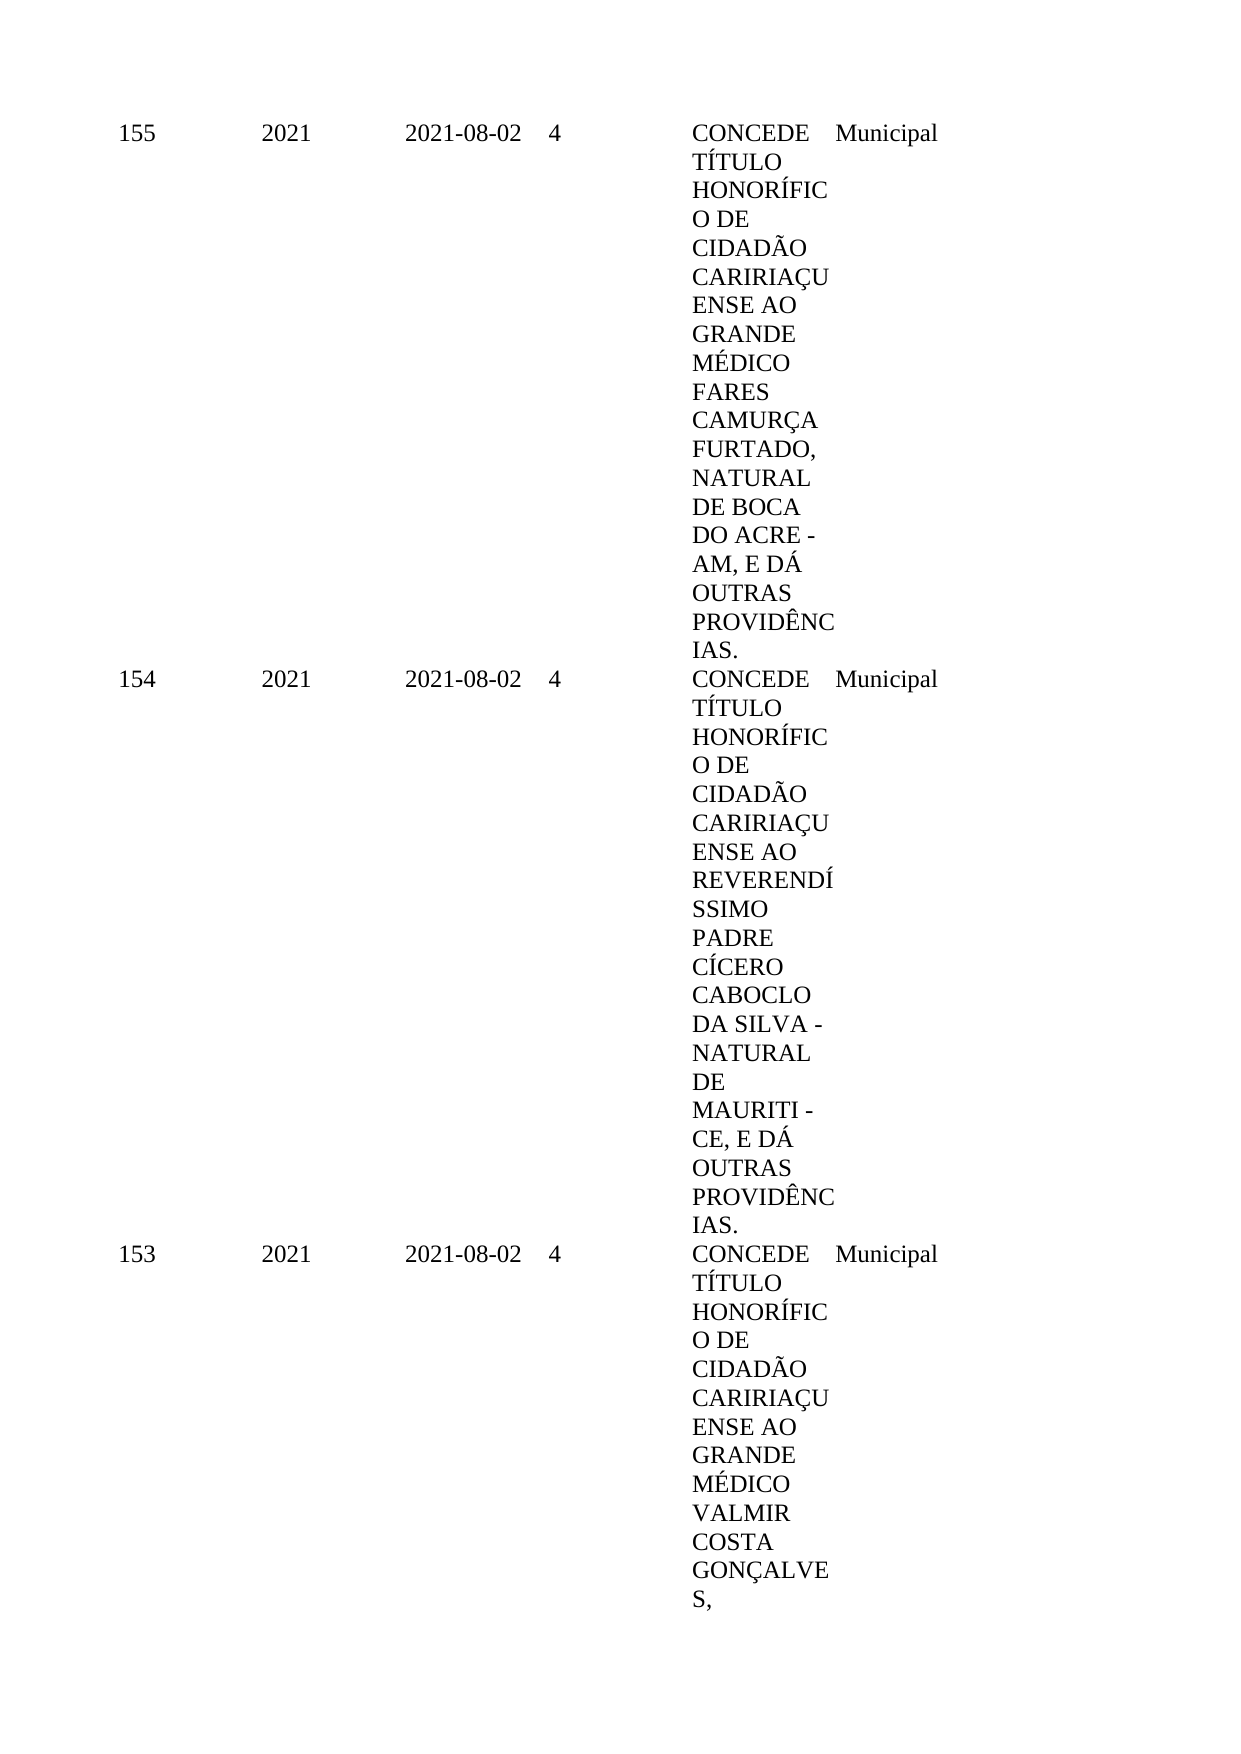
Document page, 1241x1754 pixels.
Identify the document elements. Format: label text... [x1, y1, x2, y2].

table_cell Municipal [835, 1239, 979, 1613]
table_cell Municipal [835, 118, 979, 664]
table_cell 4 [548, 664, 692, 1239]
table_cell 153 [118, 1239, 261, 1613]
table_cell 155 [118, 118, 261, 664]
table_cell CONCEDE TÍTULO HONORÍFICO DE CIDADÃO CARIRIAÇUENSE AO GRANDE MÉDICO FARES CAMURÇA FURTADO, NATURAL DE BOCA DO ACRE - AM, E DÁ OUTRAS PROVIDÊNCIAS. [692, 118, 835, 664]
table_cell [979, 1239, 1122, 1613]
table_cell 2021-08-02 [405, 118, 548, 664]
table_cell 4 [548, 1239, 692, 1613]
table_cell CONCEDE TÍTULO HONORÍFICO DE CIDADÃO CARIRIAÇUENSE AO GRANDE MÉDICO VALMIR COSTA GONÇALVES, [692, 1239, 835, 1613]
table_cell [979, 664, 1122, 1239]
table_cell [979, 118, 1122, 664]
table_cell 2021 [261, 118, 405, 664]
table_cell 2021-08-02 [405, 664, 548, 1239]
table_cell 2021 [261, 664, 405, 1239]
table_cell 2021-08-02 [405, 1239, 548, 1613]
table_cell 4 [548, 118, 692, 664]
table_cell 2021 [261, 1239, 405, 1613]
table_cell 154 [118, 664, 261, 1239]
table_cell Municipal [835, 664, 979, 1239]
table_cell CONCEDE TÍTULO HONORÍFICO DE CIDADÃO CARIRIAÇUENSE AO REVERENDÍSSIMO PADRE CÍCERO CABOCLO DA SILVA - NATURAL DE MAURITI - CE, E DÁ OUTRAS PROVIDÊNCIAS. [692, 664, 835, 1239]
